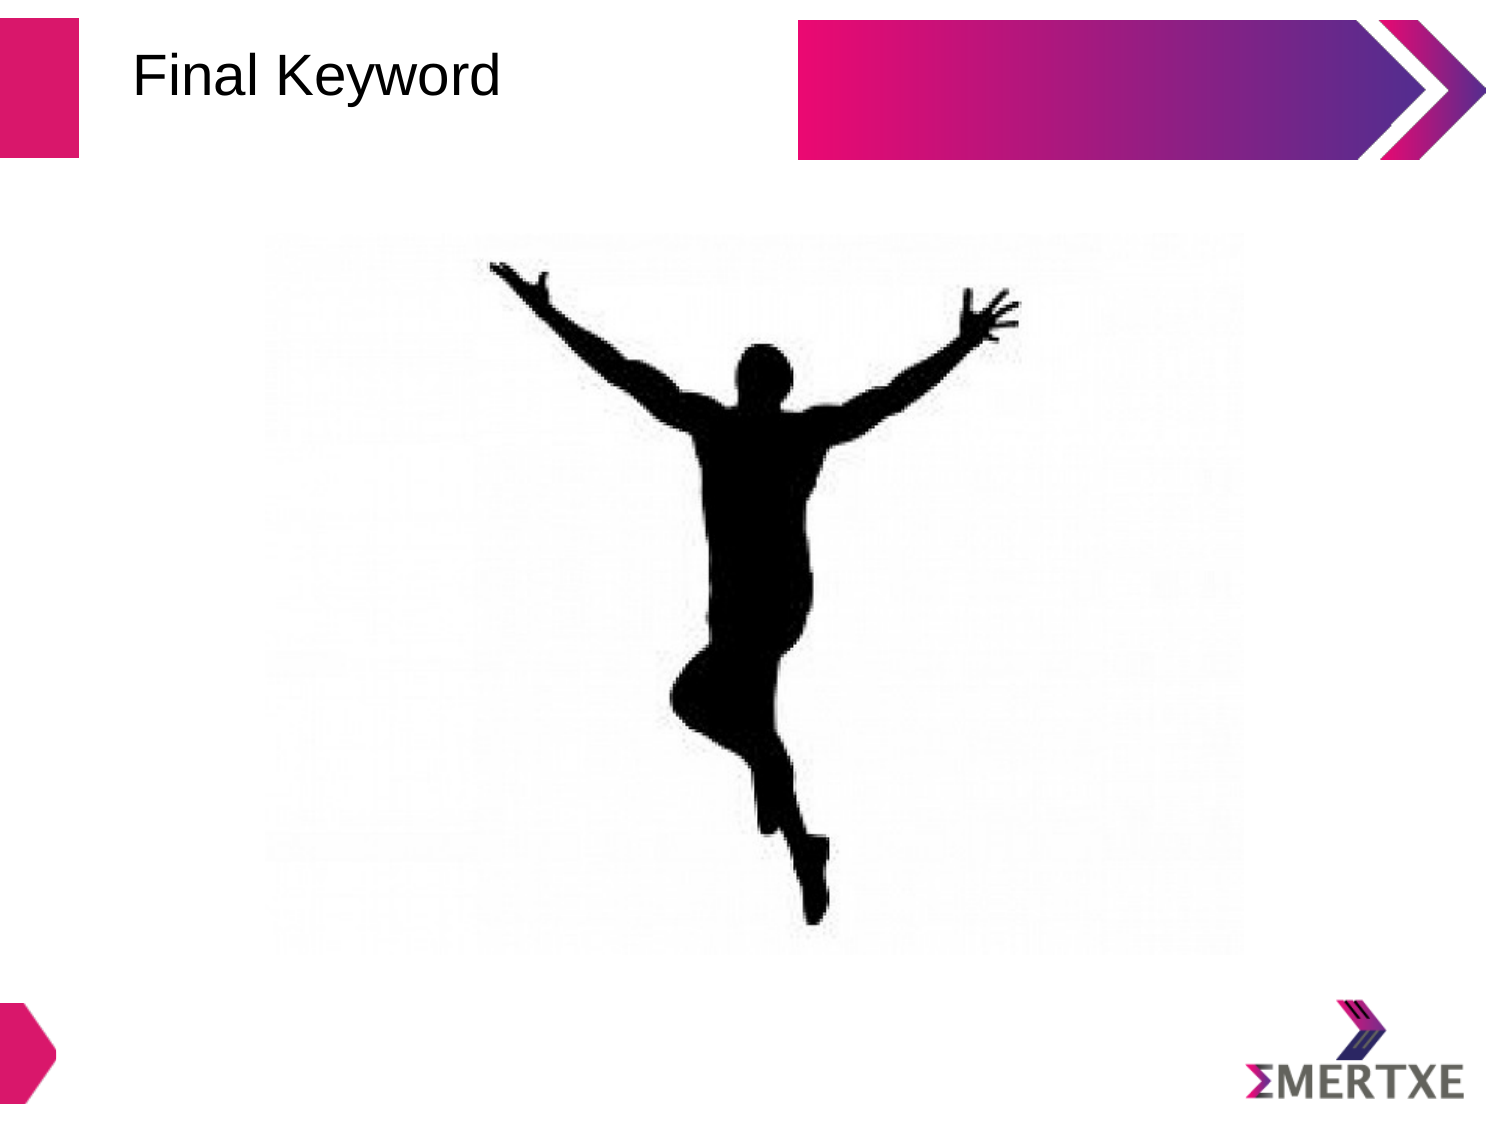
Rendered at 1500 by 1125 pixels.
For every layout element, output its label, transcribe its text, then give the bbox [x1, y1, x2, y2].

text_box Final Keyword [118, 35, 721, 116]
picture [1245, 996, 1465, 1099]
picture [798, 20, 1486, 160]
picture [265, 233, 1244, 955]
